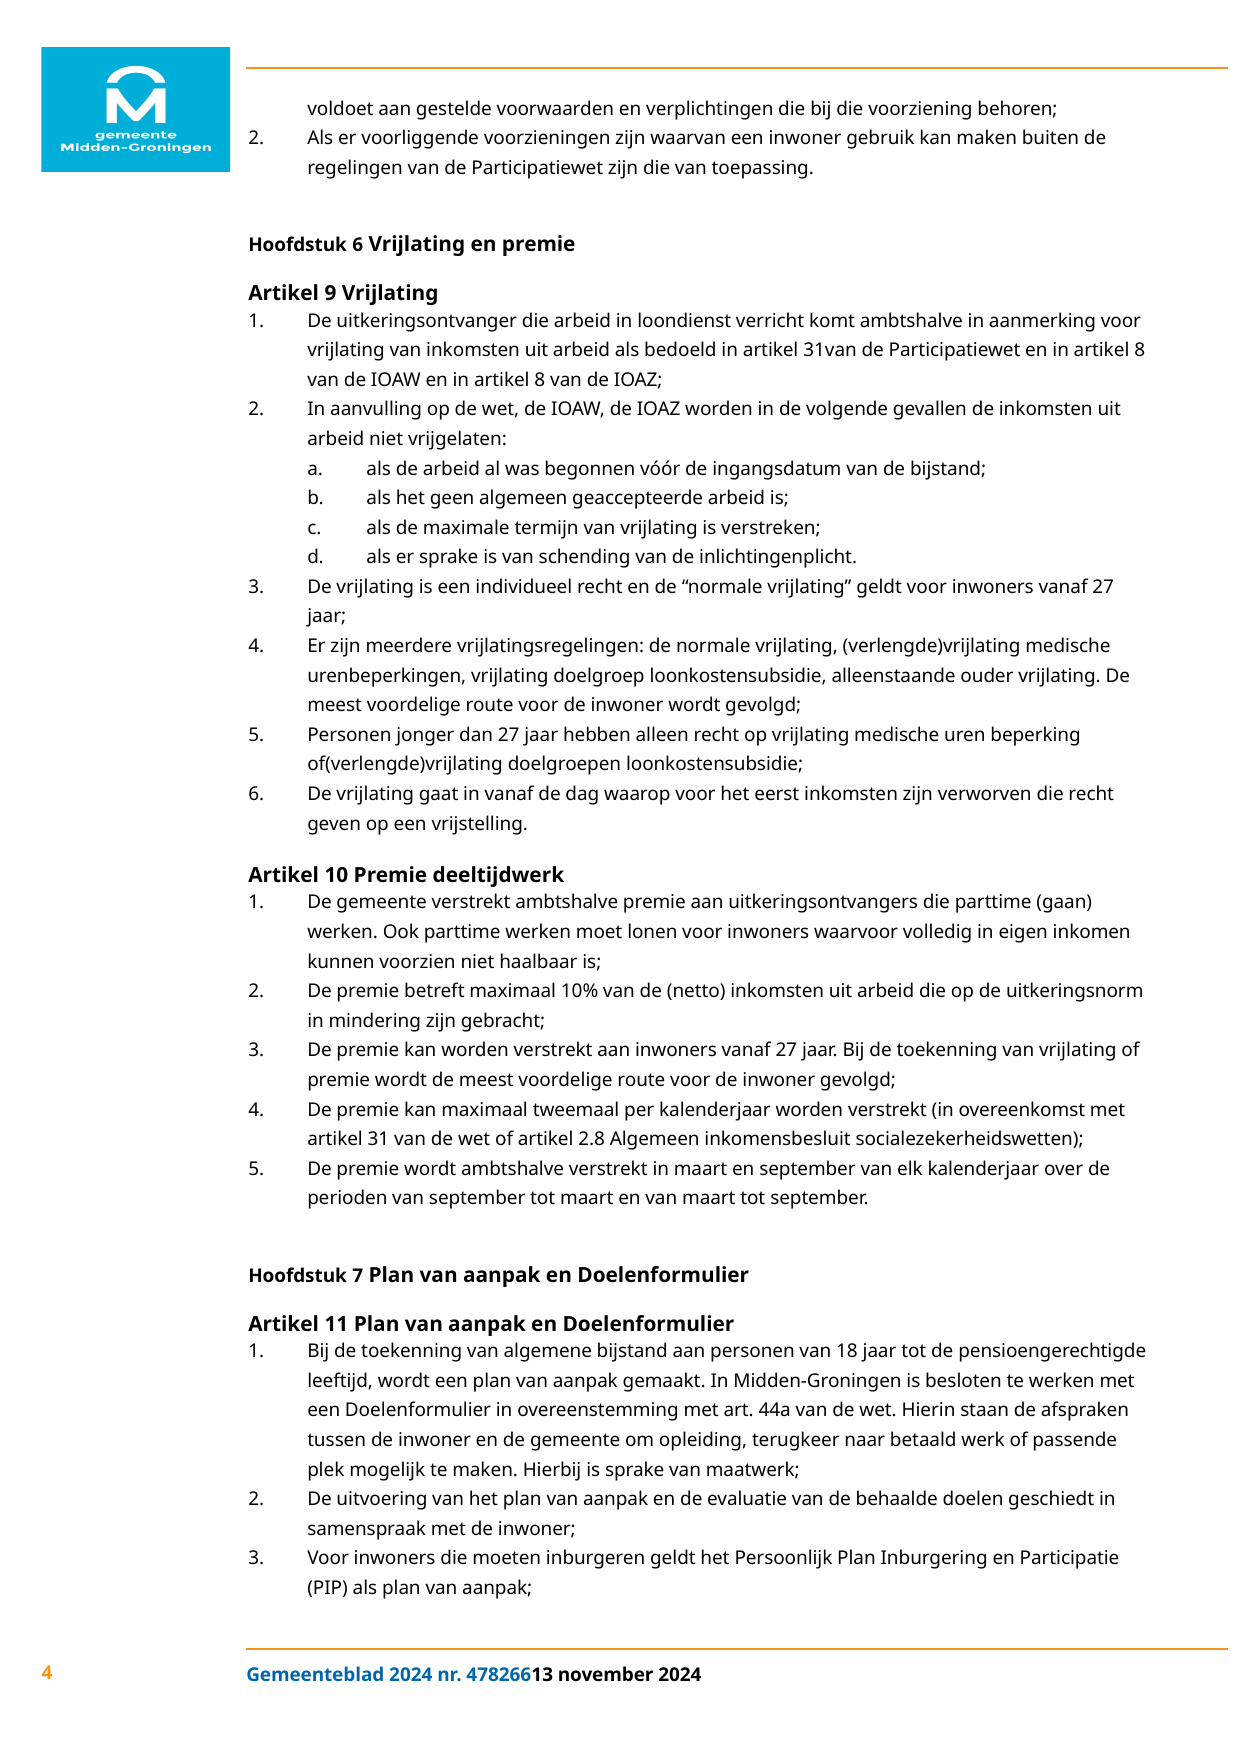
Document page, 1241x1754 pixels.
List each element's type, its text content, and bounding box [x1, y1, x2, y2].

picture [184, 146, 190, 153]
list De premie wordt ambtshalve verstrekt in maart en september van elk kalenderjaar over de perioden van september tot maart en van maart tot september. [248, 1155, 1152, 1210]
list Er zijn meerdere vrijlatingsregelingen: de normale vrijlating, (verlengde)vrijlating medische urenbeperkingen, vrijlating doelgroep loonkostensubsidie, alleenstaande ouder vrijlating. De meest voordelige route voor de inwoner wordt gevolgd; [248, 632, 1152, 717]
text Artikel 9 Vrijlating [248, 278, 1152, 307]
list Als er voorliggende voorzieningen zijn waarvan een inwoner gebruik kan maken buiten de regelingen van de Participatiewet zijn die van toepassing. [248, 124, 1152, 180]
list De gemeente verstrekt ambtshalve premie aan uitkeringsontvangers die parttime (gaan) werken. Ook parttime werken moet lonen voor inwoners waarvoor volledig in eigen inkomen kunnen voorzien niet haalbaar is; [248, 889, 1152, 973]
list Personen jonger dan 27 jaar hebben alleen recht op vrijlating medische uren beperking of(verlengde)vrijlating doelgroepen loonkostensubsidie; [248, 721, 1152, 776]
list Bij de toekenning van algemene bijstand aan personen van 18 jaar tot de pensioengerechtigde leeftijd, wordt een plan van aanpak gemaakt. In Midden-Groningen is besloten te werken met een Doelenformulier in overeenstemming met art. 44a van de wet. Hierin staan de afspraken tussen de inwoner en de gemeente om opleiding, terugkeer naar betaald werk of passende plek mogelijk te maken. Hierbij is sprake van maatwerk; [248, 1337, 1152, 1481]
list Voor inwoners die moeten inburgeren geldt het Persoonlijk Plan Inburgering en Participatie (PIP) als plan van aanpak; [248, 1544, 1152, 1600]
list als de maximale termijn van vrijlating is verstreken; [307, 514, 1152, 540]
list als de arbeid al was begonnen vóór de ingangsdatum van de bijstand; [307, 455, 1152, 481]
picture [107, 89, 165, 122]
list De premie kan worden verstrekt aan inwoners vanaf 27 jaar. Bij de toekenning van vrijlating of premie wordt de meest voordelige route voor de inwoner gevolgd; [248, 1037, 1152, 1092]
list als het geen algemeen geaccepteerde arbeid is; [307, 484, 1152, 510]
list De vrijlating is een individueel recht en de “normale vrijlating” geldt voor inwoners vanaf 27 jaar; [248, 573, 1152, 628]
list In aanvulling op de wet, de IOAW, de IOAZ worden in de volgende gevallen de inkomsten uit arbeid niet vrijgelaten: [248, 396, 1152, 451]
text Artikel 11 Plan van aanpak en Doelenformulier [248, 1309, 1152, 1337]
list De uitvoering van het plan van aanpak en de evaluatie van de behaalde doelen geschiedt in samenspraak met de inwoner; [248, 1485, 1152, 1541]
list De premie kan maximaal tweemaal per kalenderjaar worden verstrekt (in overeenkomst met artikel 31 van de wet of artikel 2.8 Algemeen inkomensbesluit socialezekerheidswetten); [248, 1096, 1152, 1151]
text Hoofdstuk 6 Vrijlating en premie [248, 229, 1152, 258]
list voldoet aan gestelde voorwaarden en verplichtingen die bij die voorziening behoren; [248, 95, 1152, 121]
list als er sprake is van schending van de inlichtingenplicht. [307, 543, 1152, 569]
list De uitkeringsontvanger die arbeid in loondienst verricht komt ambtshalve in aanmerking voor vrijlating van inkomsten uit arbeid als bedoeld in artikel 31van de Participatiewet en in artikel 8 van de IOAW en in artikel 8 van de IOAZ; [248, 307, 1152, 392]
list De premie betreft maximaal 10% van de (netto) inkomsten uit arbeid die op de uitkeringsnorm in mindering zijn gebracht; [248, 977, 1152, 1033]
list De vrijlating gaat in vanaf de dag waarop voor het eerst inkomsten zijn verworven die recht geven op een vrijstelling. [248, 780, 1152, 836]
text Artikel 10 Premie deeltijdwerk [248, 860, 1152, 889]
picture [108, 66, 164, 82]
text Hoofdstuk 7 Plan van aanpak en Doelenformulier [248, 1260, 1152, 1288]
